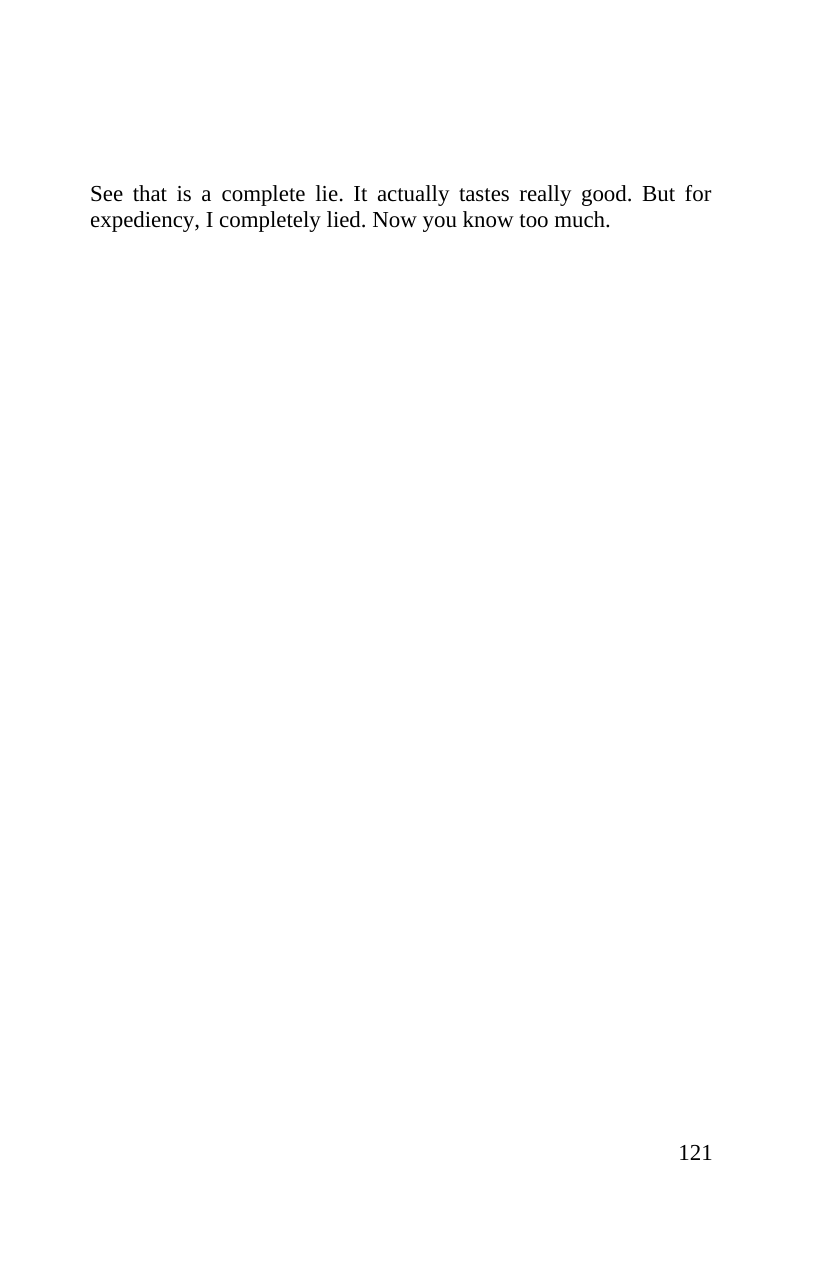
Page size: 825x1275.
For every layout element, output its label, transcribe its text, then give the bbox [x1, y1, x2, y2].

text See that is a complete lie. It actually tastes really good. But for expediency, I completely lied. Now you know too much. [90, 180, 712, 233]
